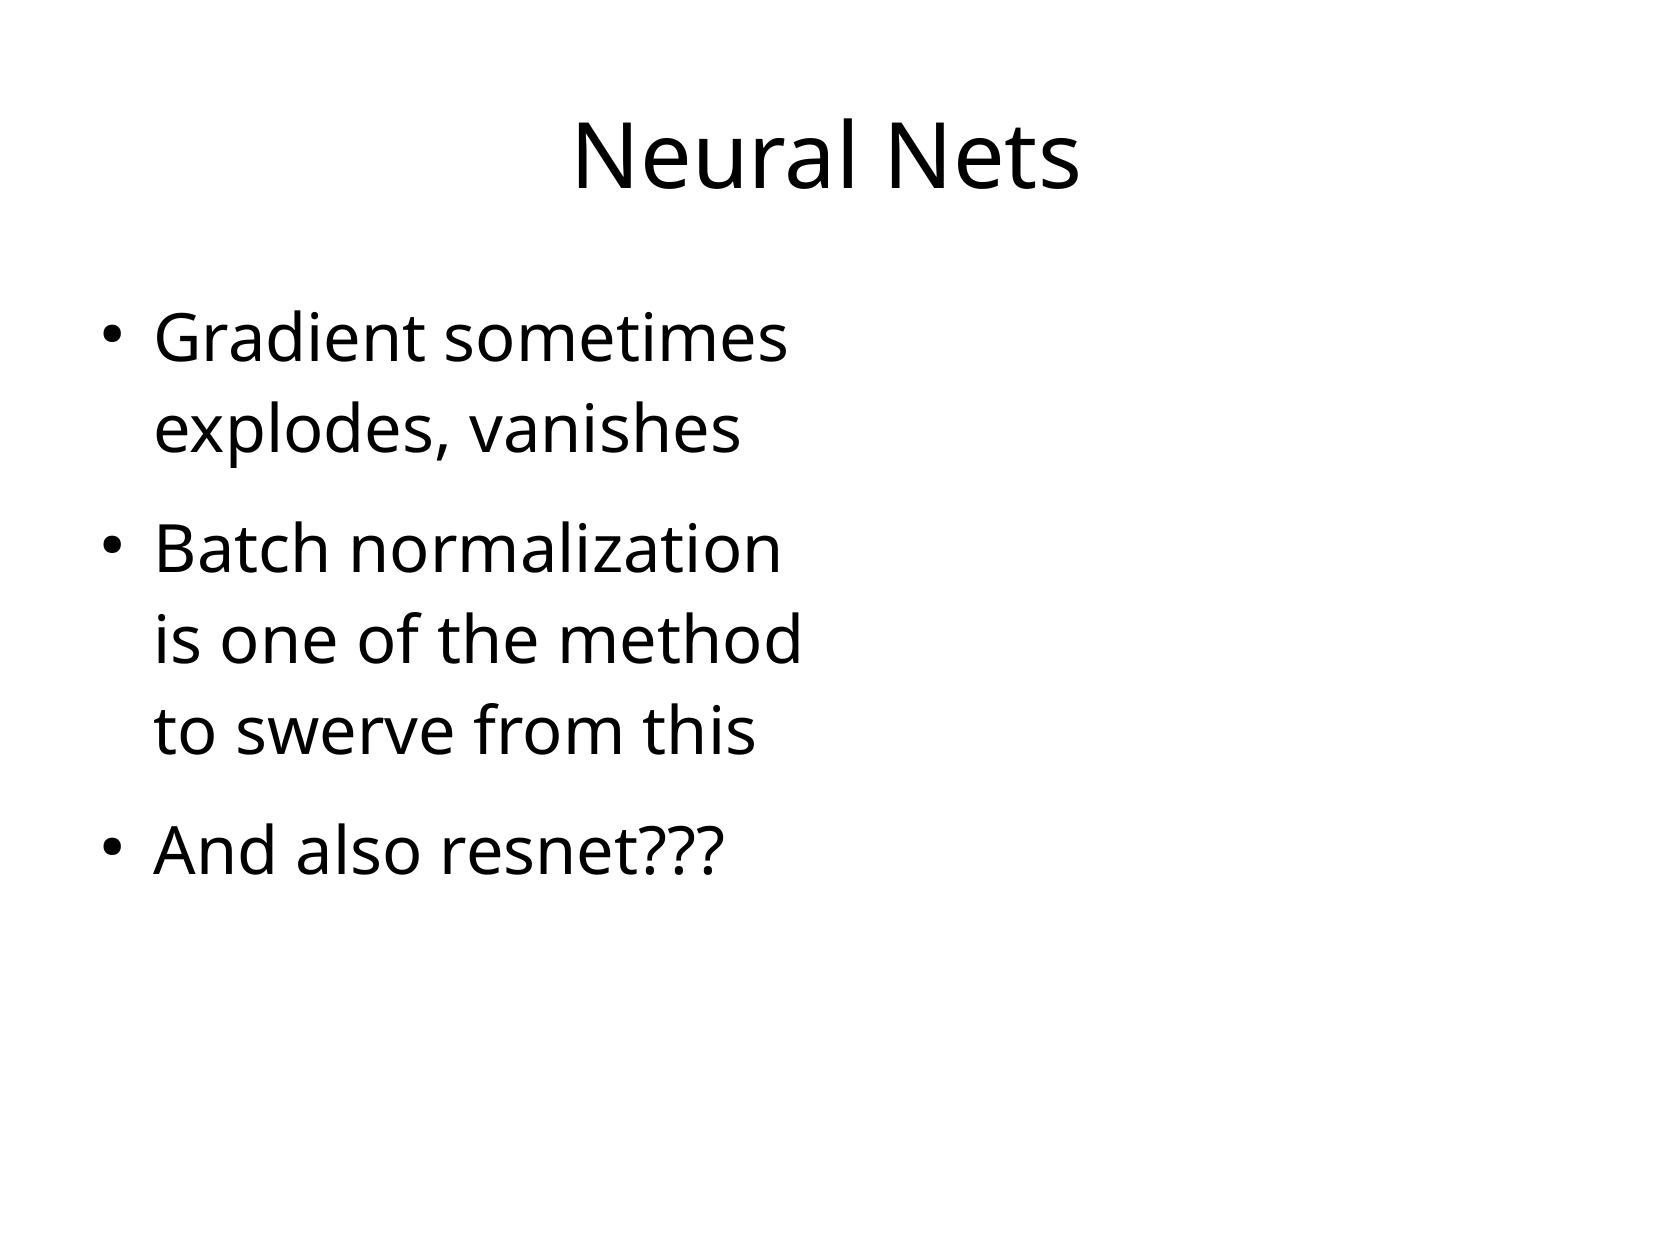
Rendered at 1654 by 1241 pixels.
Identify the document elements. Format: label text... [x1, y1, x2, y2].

list Gradient sometimes explodes, vanishes Batch normalization is one of the method to swerve from this And also resnet??? [82, 290, 809, 1010]
title Neural Nets [82, 49, 1571, 257]
